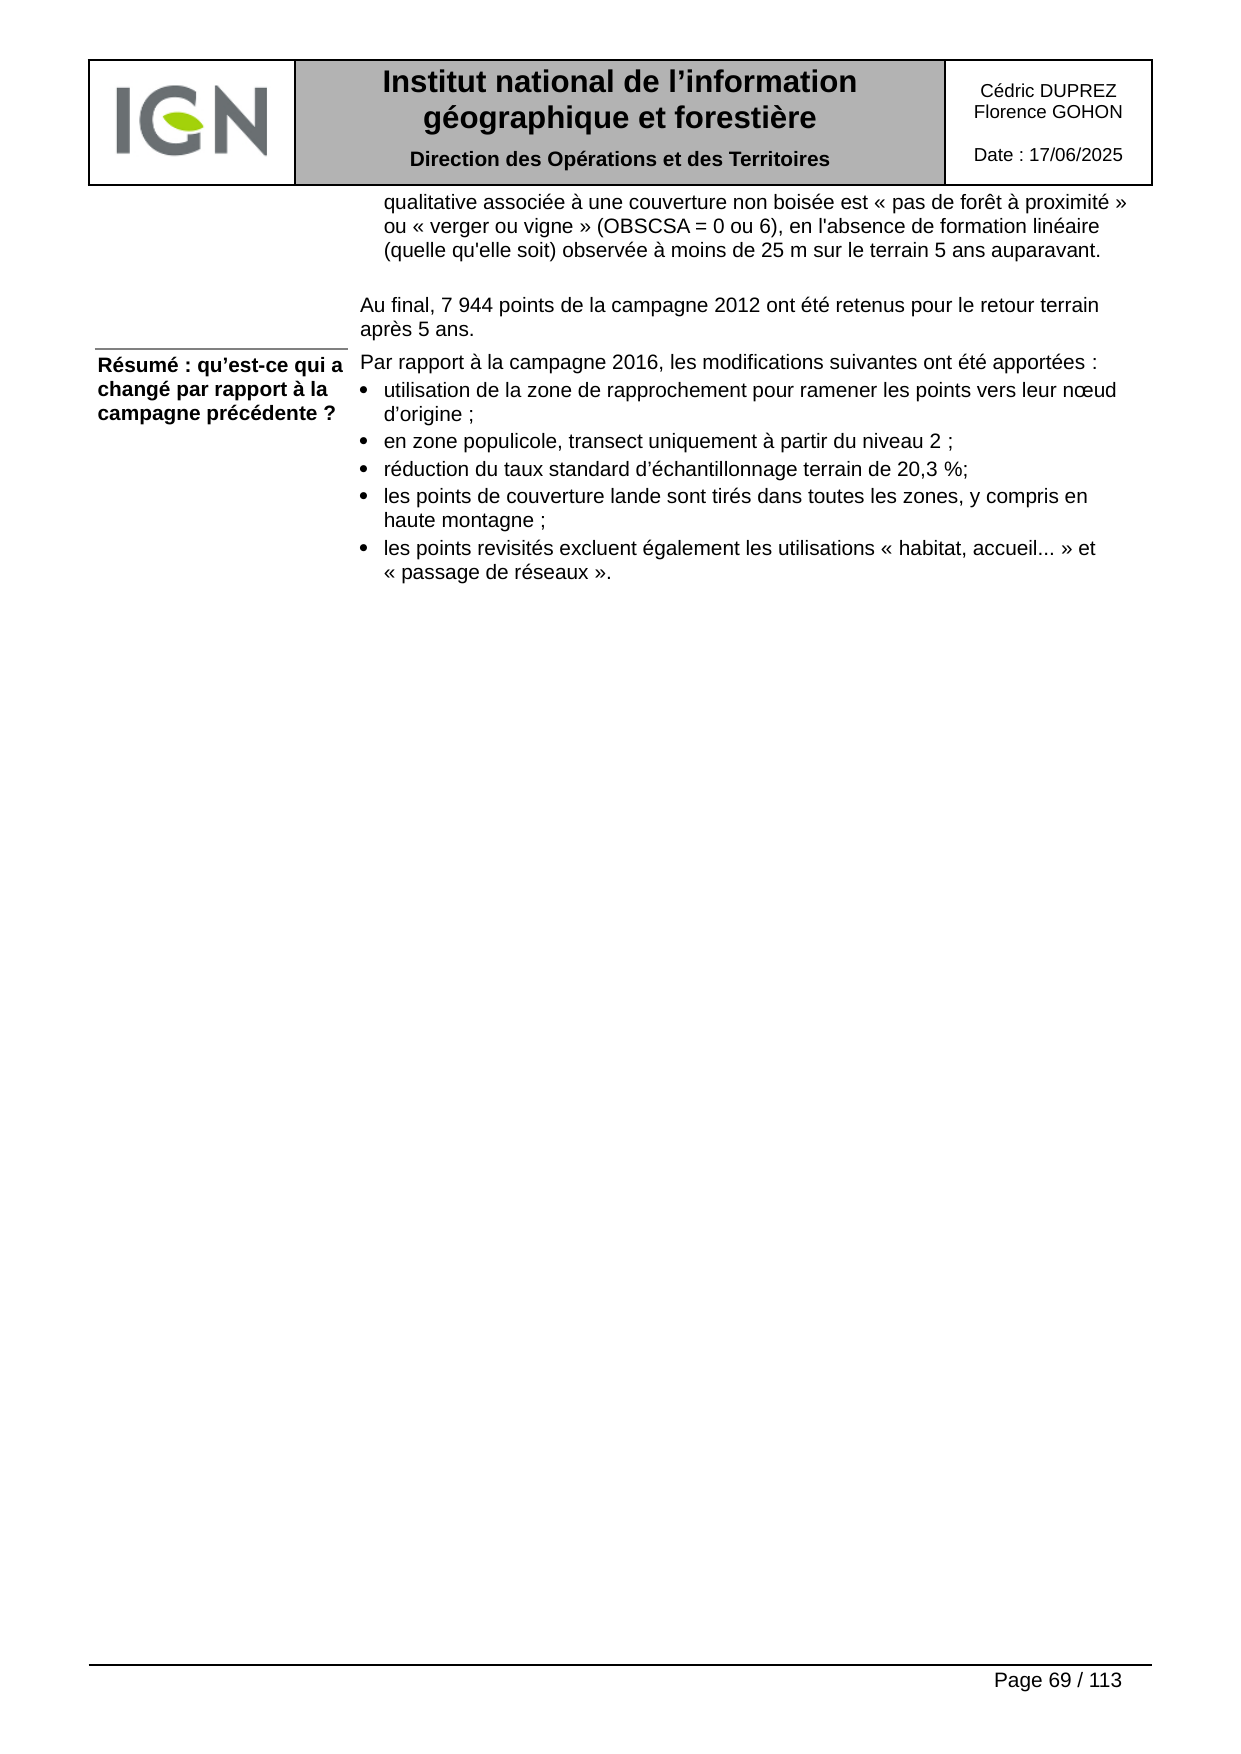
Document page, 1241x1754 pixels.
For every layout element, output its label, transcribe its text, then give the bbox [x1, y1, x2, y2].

table_cell Par rapport à la campagne 2016, les modifications suivantes ont été apportées : utilisation de la zone de rapprochement pour ramener les points vers leur nœud d’origine ; en zone populicole, transect uniquement à partir du niveau 2 ; réduction du taux standard d’échantillonnage terrain de 20,3 %; les points de couverture lande sont tirés dans toutes les zones, y compris en haute montagne ; les points revisités excluent également les utilisations « habitat, accueil... » et « passage de réseaux ». [354, 346, 1152, 617]
table_cell qualitative associée à une couverture non boisée est « pas de forêt à proximité » ou « verger ou vigne » (OBSCSA = 0 ou 6), en l'absence de formation linéaire (quelle qu'elle soit) observée à moins de 25 m sur le terrain 5 ans auparavant. Au final, 7 944 points de la campagne 2012 ont été retenus pour le retour terrain après 5 ans. [354, 186, 1152, 346]
table_cell Résumé : qu’est-ce qui a changé par rapport à la campagne précédente ? [89, 346, 354, 617]
picture [91, 62, 293, 180]
table_cell [89, 186, 354, 346]
